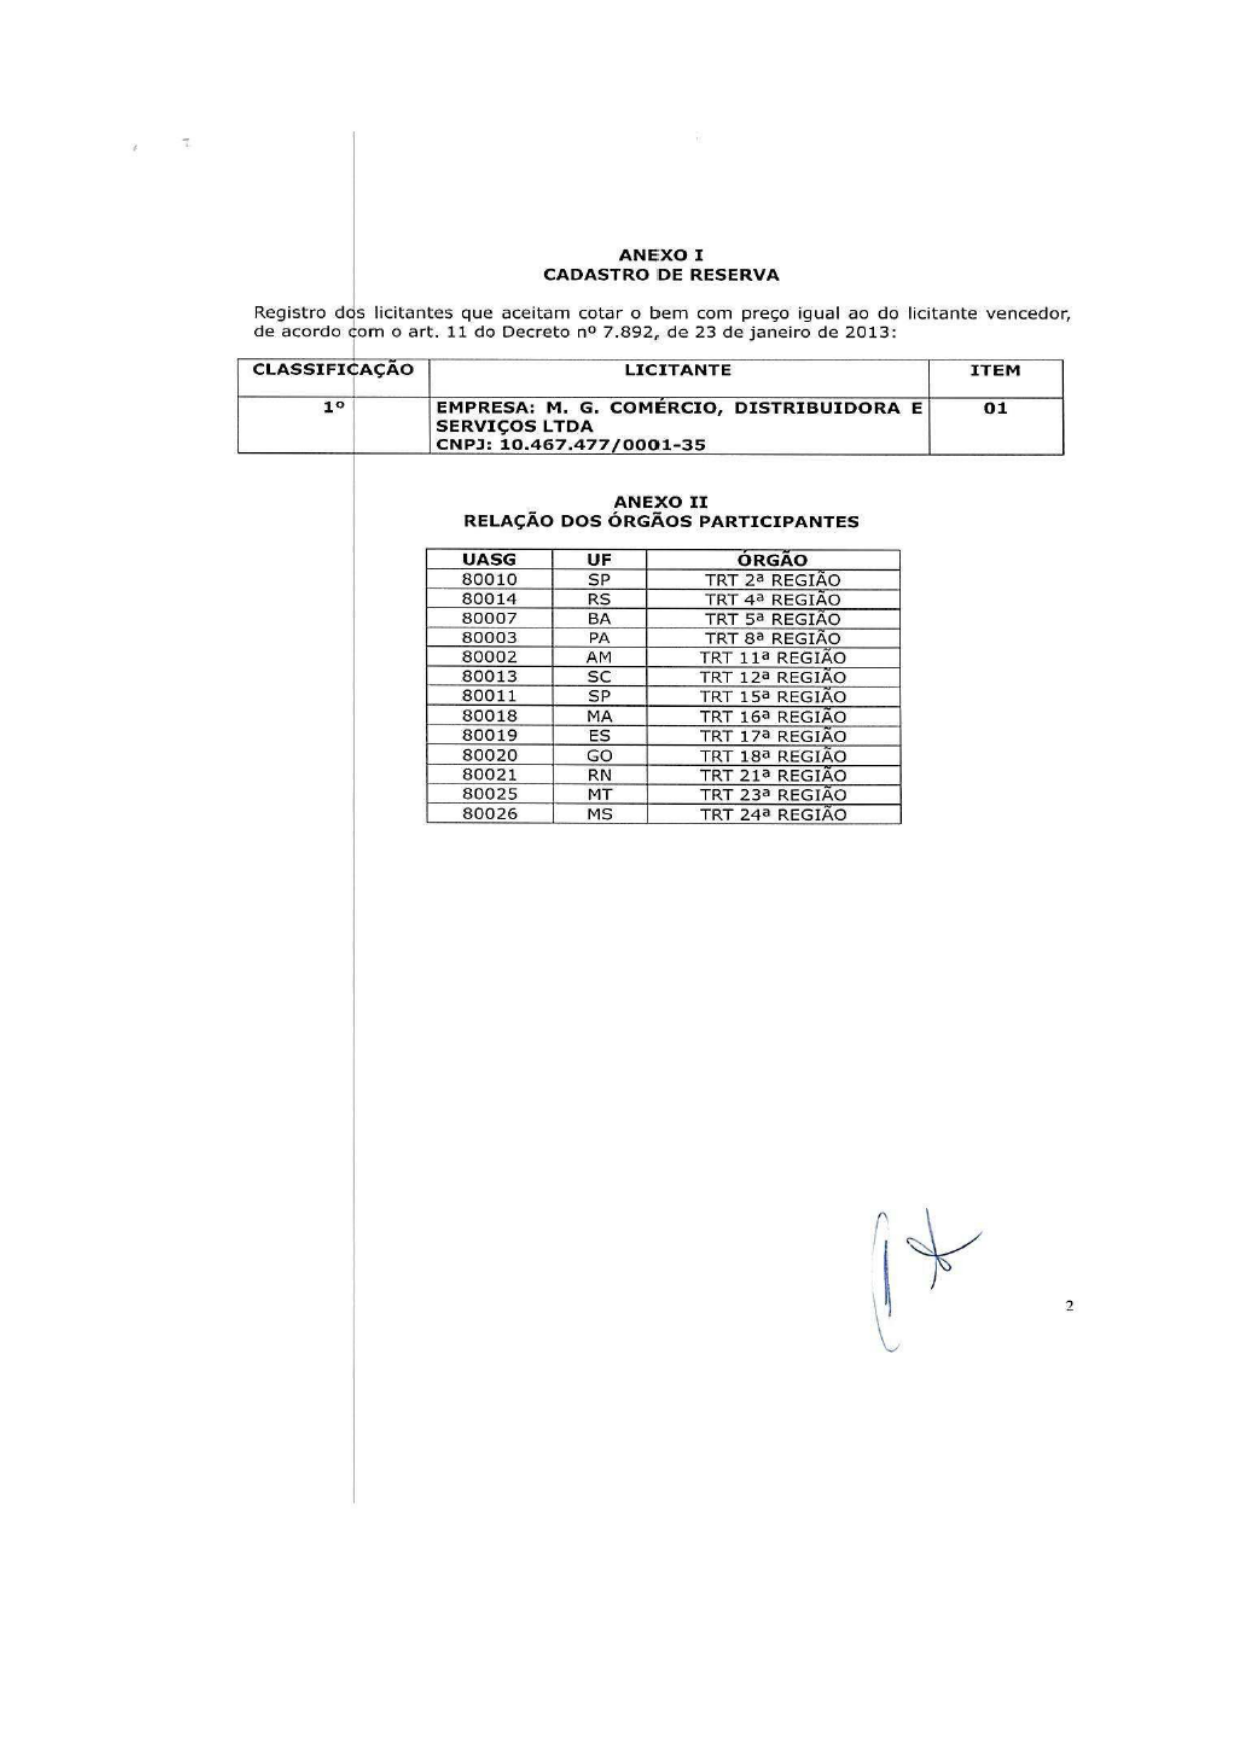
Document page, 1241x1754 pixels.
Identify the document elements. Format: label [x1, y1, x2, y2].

picture [118, 118, 1123, 1540]
